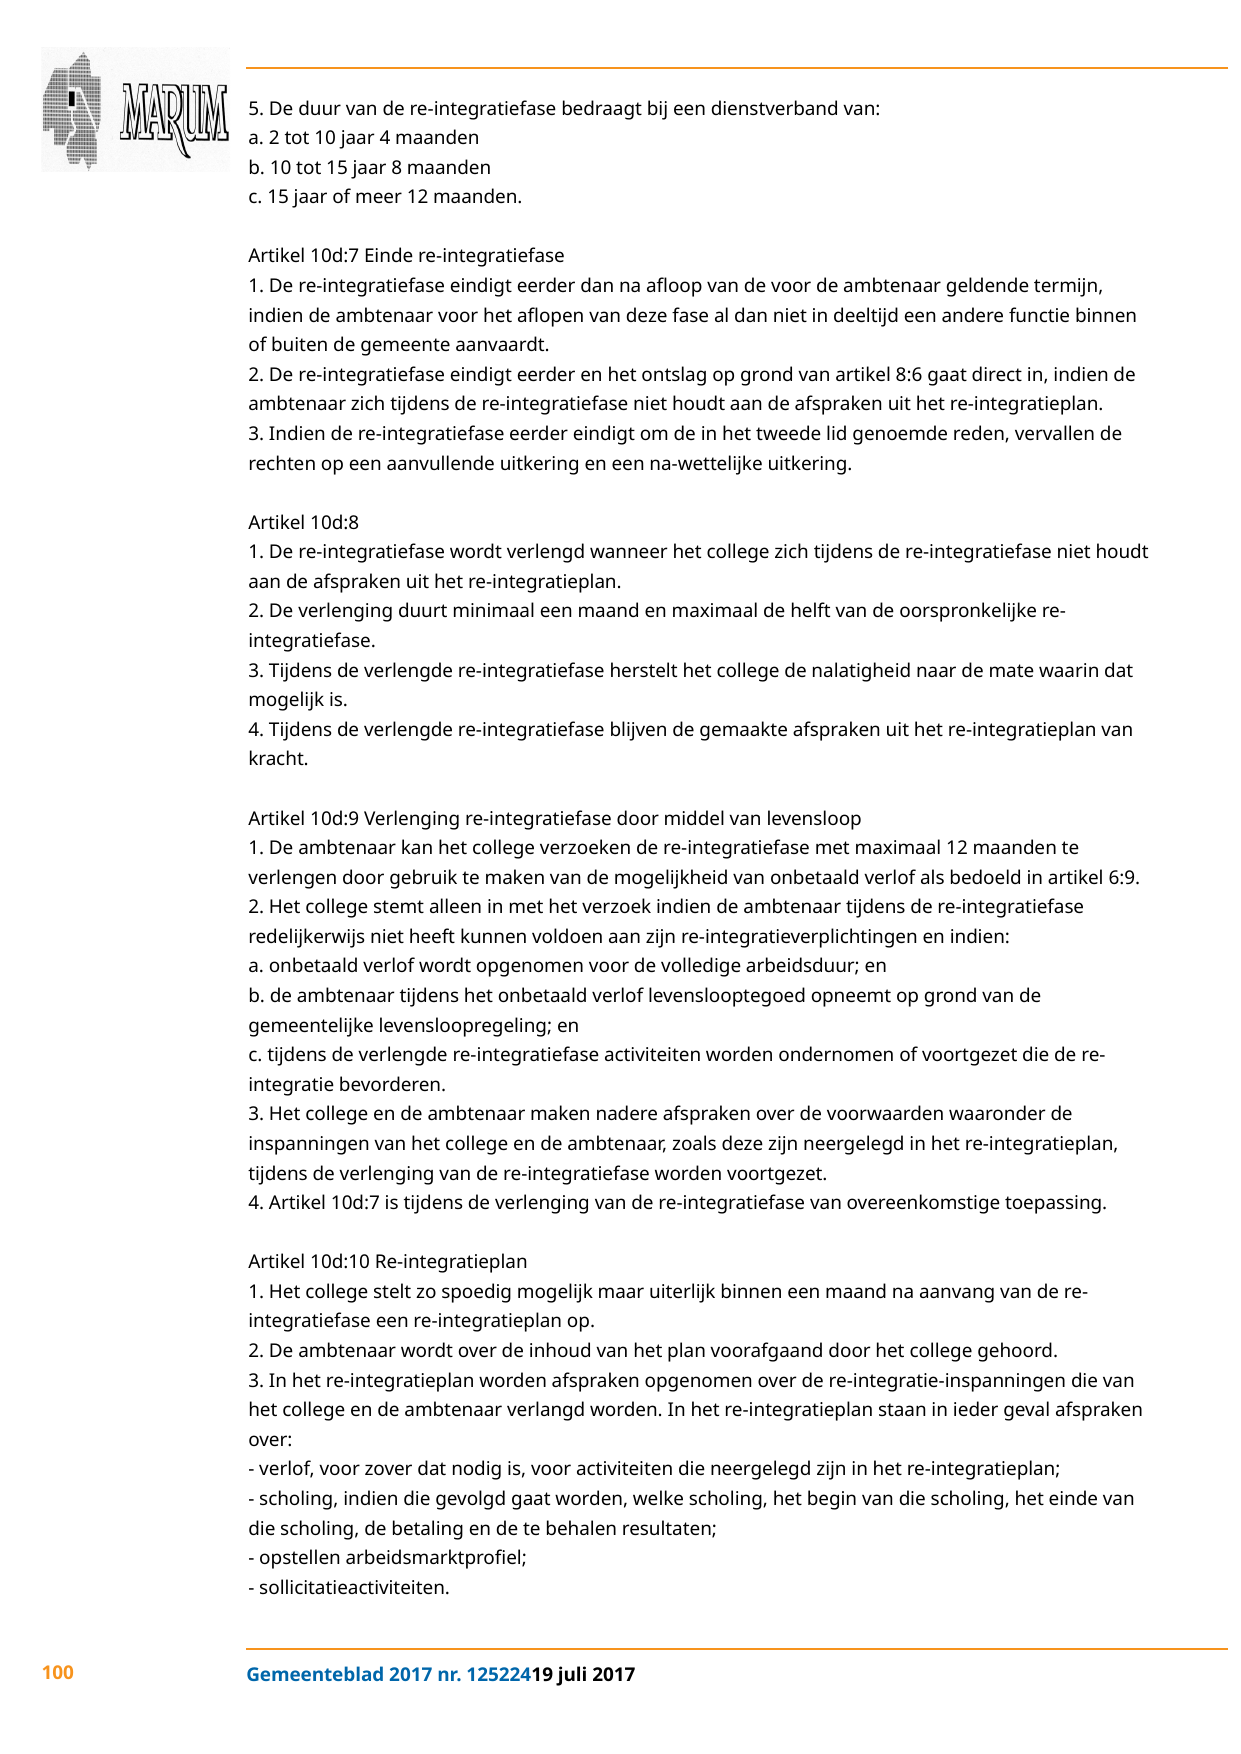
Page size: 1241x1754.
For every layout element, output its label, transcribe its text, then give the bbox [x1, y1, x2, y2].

text Artikel 10d:7 Einde re-integratiefase [248, 243, 1152, 268]
text a. onbetaald verlof wordt opgenomen voor de volledige arbeidsduur; en [248, 953, 1152, 978]
text 1. De ambtenaar kan het college verzoeken de re-integratiefase met maximaal 12 maanden te verlengen door gebruik te maken van de mogelijkheid van onbetaald verlof als bedoeld in artikel 6:9. [248, 834, 1152, 890]
text 3. In het re-integratieplan worden afspraken opgenomen over de re-integratie-inspanningen die van het college en de ambtenaar verlangd worden. In het re-integratieplan staan in ieder geval afspraken over: [248, 1367, 1152, 1452]
text 4. Artikel 10d:7 is tijdens de verlenging van de re-integratiefase van overeenkomstige toepassing. [248, 1189, 1152, 1215]
text 4. Tijdens de verlengde re-integratiefase blijven de gemaakte afspraken uit het re-integratieplan van kracht. [248, 716, 1152, 771]
text - verlof, voor zover dat nodig is, voor activiteiten die neergelegd zijn in het re-integratieplan; [248, 1456, 1152, 1481]
text 2. Het college stemt alleen in met het verzoek indien de ambtenaar tijdens de re-integratiefase redelijkerwijs niet heeft kunnen voldoen aan zijn re-integratieverplichtingen en indien: [248, 893, 1152, 949]
text 2. De verlenging duurt minimaal een maand en maximaal de helft van de oorspronkelijke re-integratiefase. [248, 598, 1152, 653]
text c. tijdens de verlengde re-integratiefase activiteiten worden ondernomen of voortgezet die de re-integratie bevorderen. [248, 1041, 1152, 1097]
text 3. Het college en de ambtenaar maken nadere afspraken over de voorwaarden waaronder de inspanningen van het college en de ambtenaar, zoals deze zijn neergelegd in het re-integratieplan, tijdens de verlenging van de re-integratiefase worden voortgezet. [248, 1101, 1152, 1186]
text Artikel 10d:9 Verlenging re-integratiefase door middel van levensloop [248, 805, 1152, 831]
text 5. De duur van de re-integratiefase bedraagt bij een dienstverband van: [248, 95, 1152, 121]
text b. 10 tot 15 jaar 8 maanden [248, 154, 1152, 180]
text 3. Indien de re-integratiefase eerder eindigt om de in het tweede lid genoemde reden, vervallen de rechten op een aanvullende uitkering en een na-wettelijke uitkering. [248, 420, 1152, 476]
text Artikel 10d:8 [248, 509, 1152, 535]
picture [41, 47, 231, 172]
text a. 2 tot 10 jaar 4 maanden [248, 124, 1152, 150]
text 1. De re-integratiefase wordt verlengd wanneer het college zich tijdens de re-integratiefase niet houdt aan de afspraken uit het re-integratieplan. [248, 538, 1152, 594]
text - opstellen arbeidsmarktprofiel; [248, 1544, 1152, 1570]
text 1. De re-integratiefase eindigt eerder dan na afloop van de voor de ambtenaar geldende termijn, indien de ambtenaar voor het aflopen van deze fase al dan niet in deeltijd een andere functie binnen of buiten de gemeente aanvaardt. [248, 272, 1152, 357]
text 2. De re-integratiefase eindigt eerder en het ontslag op grond van artikel 8:6 gaat direct in, indien de ambtenaar zich tijdens de re-integratiefase niet houdt aan de afspraken uit het re-integratieplan. [248, 361, 1152, 416]
text - scholing, indien die gevolgd gaat worden, welke scholing, het begin van die scholing, het einde van die scholing, de betaling en de te behalen resultaten; [248, 1485, 1152, 1541]
text 3. Tijdens de verlengde re-integratiefase herstelt het college de nalatigheid naar de mate waarin dat mogelijk is. [248, 657, 1152, 712]
text Artikel 10d:10 Re-integratieplan [248, 1248, 1152, 1274]
text 2. De ambtenaar wordt over de inhoud van het plan voorafgaand door het college gehoord. [248, 1337, 1152, 1363]
text 1. Het college stelt zo spoedig mogelijk maar uiterlijk binnen een maand na aanvang van de re-integratiefase een re-integratieplan op. [248, 1278, 1152, 1333]
text c. 15 jaar of meer 12 maanden. [248, 183, 1152, 209]
text b. de ambtenaar tijdens het onbetaald verlof levenslooptegoed opneemt op grond van de gemeentelijke levensloopregeling; en [248, 982, 1152, 1038]
text - sollicitatieactiviteiten. [248, 1574, 1152, 1600]
